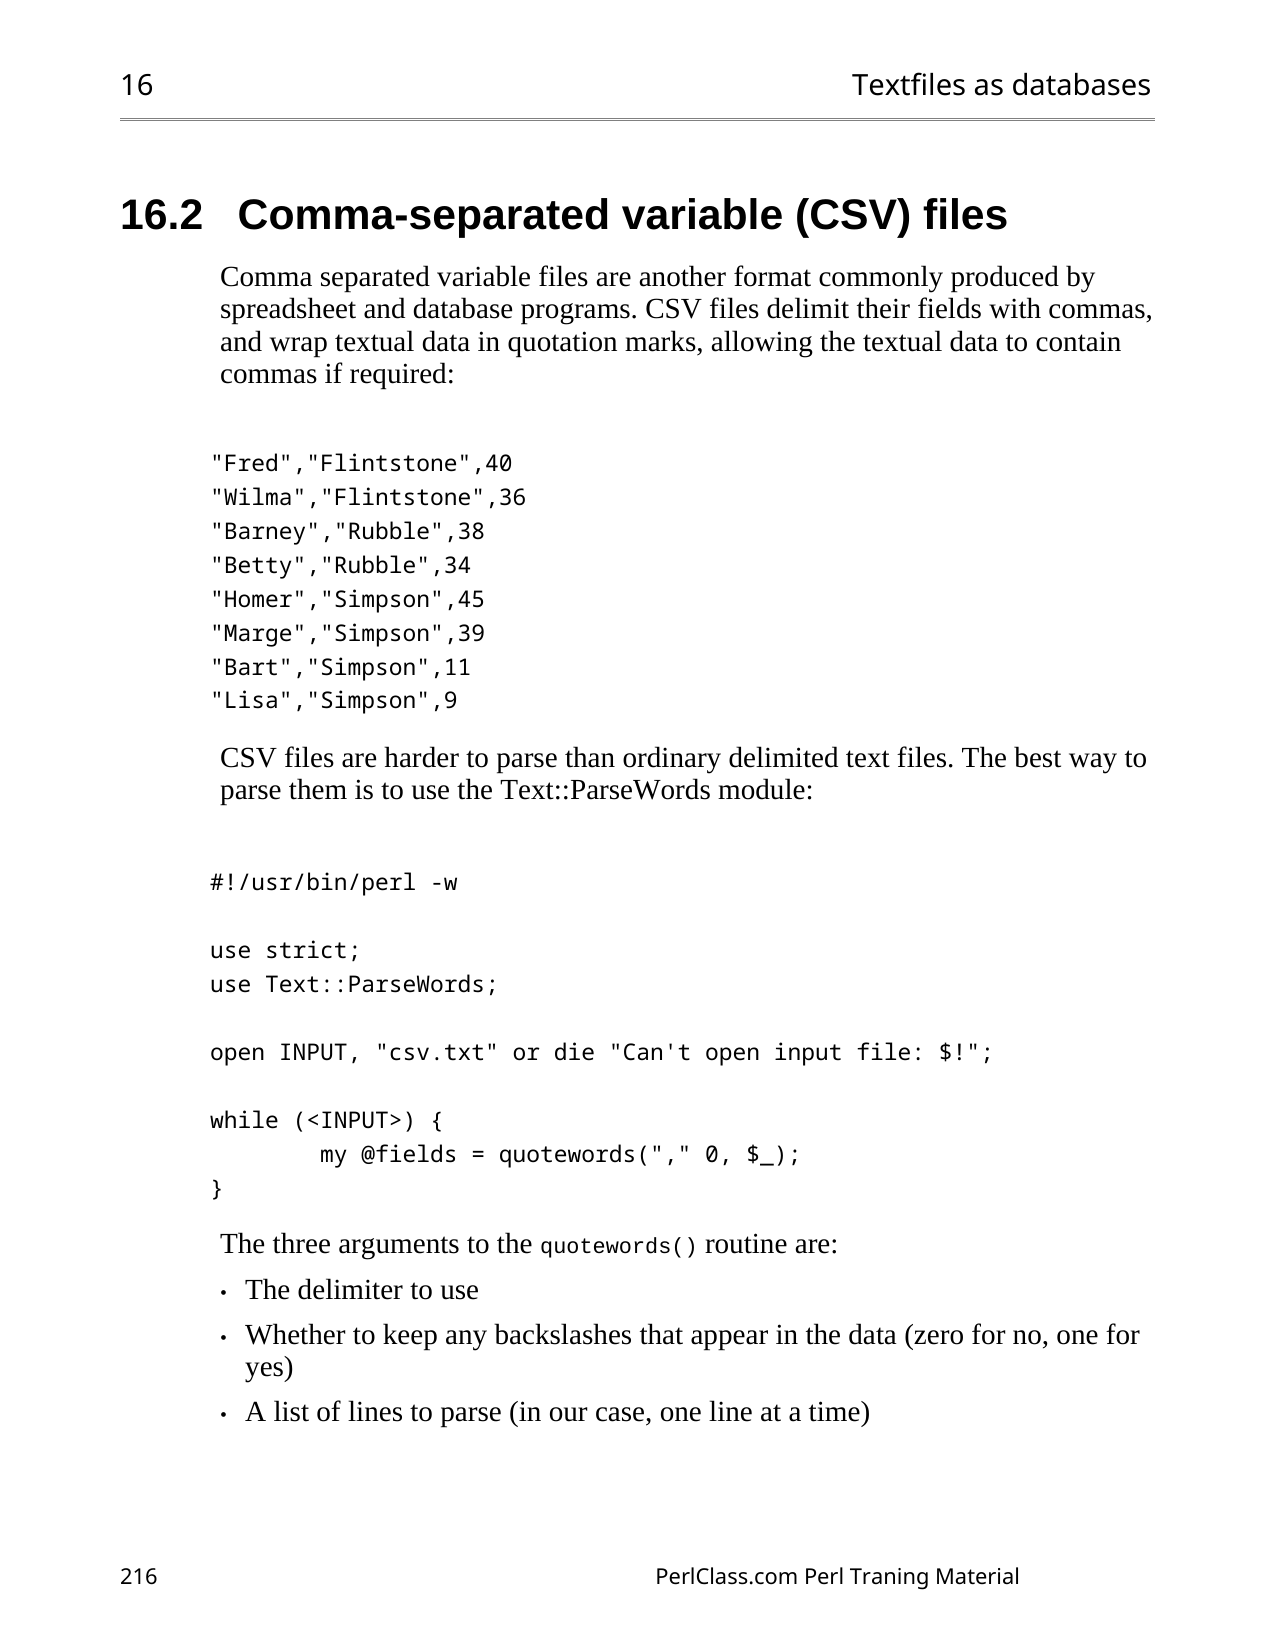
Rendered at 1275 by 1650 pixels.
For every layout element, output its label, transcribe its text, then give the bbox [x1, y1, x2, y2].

text • Whether to keep any backslashes that appear in the data (zero for no, one for yes) [220, 1318, 1155, 1383]
text } [210, 1170, 1155, 1203]
text CSV files are harder to parse than ordinary delimited text files. The best way to parse them is to use the Text::ParseWords module: [220, 741, 1155, 806]
text Comma separated variable files are another format commonly produced by spreadsheet and database programs. CSV files delimit their fields with commas, and wrap textual data in quotation marks, allowing the textual data to contain commas if required: [220, 260, 1155, 390]
text • A list of lines to parse (in our case, one line at a time) [220, 1395, 1155, 1428]
text "Wilma","Flintstone",36 [210, 479, 1155, 512]
text use strict; [210, 933, 1155, 965]
text "Bart","Simpson",11 [210, 649, 1155, 682]
text while (<INPUT>) { [210, 1102, 1155, 1135]
text "Betty","Rubble",34 [210, 547, 1155, 580]
subtitle Comma-separated variable (CSV) files [120, 182, 1155, 238]
text "Lisa","Simpson",9 [210, 683, 1155, 716]
text "Homer","Simpson",45 [210, 581, 1155, 614]
text my @fields = quotewords("," 0, $_); [210, 1136, 1155, 1169]
text use Text::ParseWords; [210, 967, 1155, 999]
text The three arguments to the quotewords() routine are: [220, 1228, 1155, 1260]
text open INPUT, "csv.txt" or die "Can't open input file: $!"; [210, 1034, 1155, 1067]
text "Barney","Rubble",38 [210, 513, 1155, 546]
text "Marge","Simpson",39 [210, 615, 1155, 648]
text "Fred","Flintstone",40 [210, 446, 1155, 478]
text #!/usr/bin/perl -w [210, 865, 1155, 897]
text • The delimiter to use [220, 1273, 1155, 1305]
